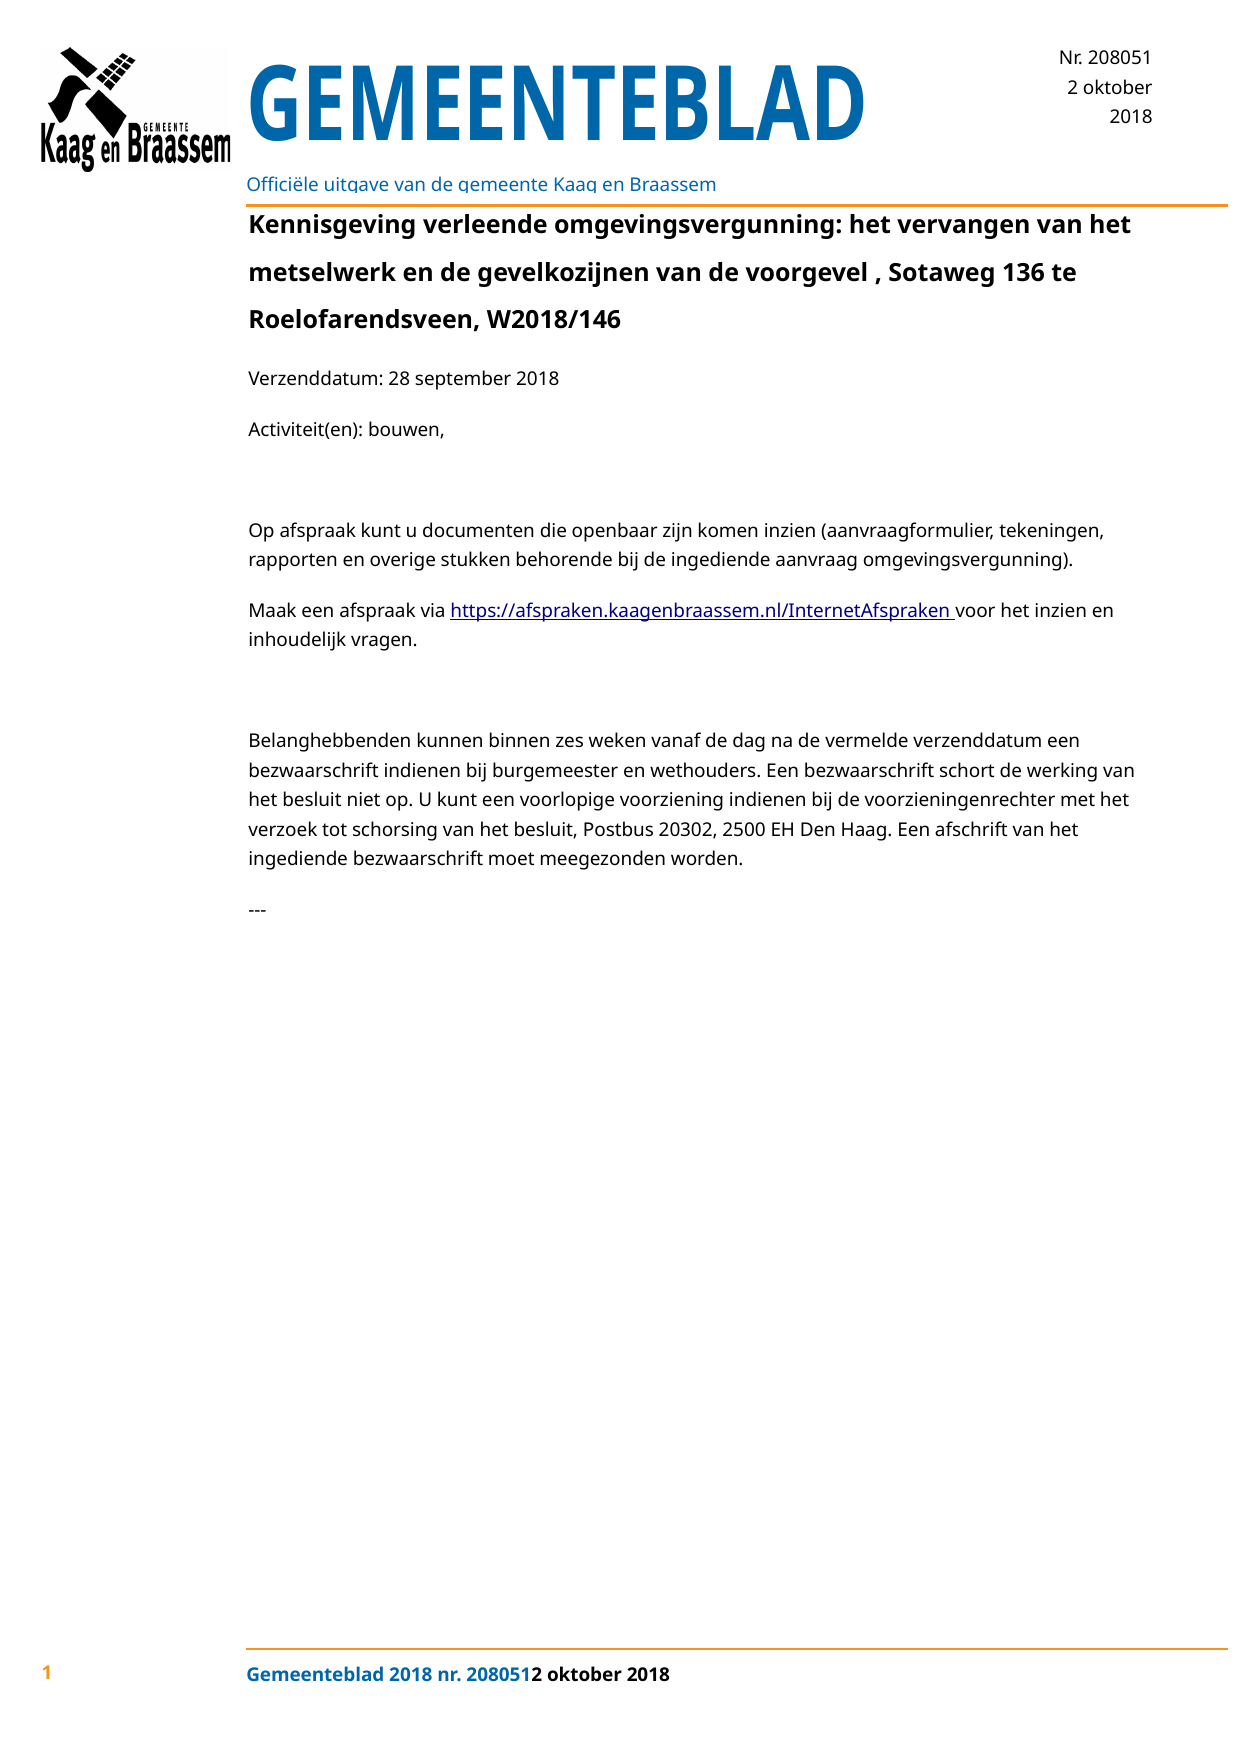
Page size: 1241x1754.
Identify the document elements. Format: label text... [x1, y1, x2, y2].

text Maak een afspraak via https://afspraken.kaagenbraassem.nl/InternetAfspraken voor het inzien en inhoudelijk vragen. [248, 597, 1152, 652]
picture [41, 47, 231, 172]
text Belanghebbenden kunnen binnen zes weken vanaf de dag na de vermelde verzenddatum een bezwaarschrift indienen bij burgemeester en wethouders. Een bezwaarschrift schort de werking van het besluit niet op. U kunt een voorlopige voorziening indienen bij de voorzieningenrechter met het verzoek tot schorsing van het besluit, Postbus 20302, 2500 EH Den Haag. Een afschrift van het ingediende bezwaarschrift moet meegezonden worden. [248, 727, 1152, 871]
text --- [248, 896, 1152, 922]
text Activiteit(en): bouwen, [248, 416, 1152, 442]
text Kennisgeving verleende omgevingsvergunning: het vervangen van het metselwerk en de gevelkozijnen van de voorgevel , Sotaweg 136 te Roelofarendsveen, W2018/146 [248, 207, 1152, 336]
text Op afspraak kunt u documenten die openbaar zijn komen inzien (aanvraagformulier, tekeningen, rapporten en overige stukken behorende bij de ingediende aanvraag omgevingsvergunning). [248, 517, 1152, 572]
text Verzenddatum: 28 september 2018 [248, 366, 1152, 391]
